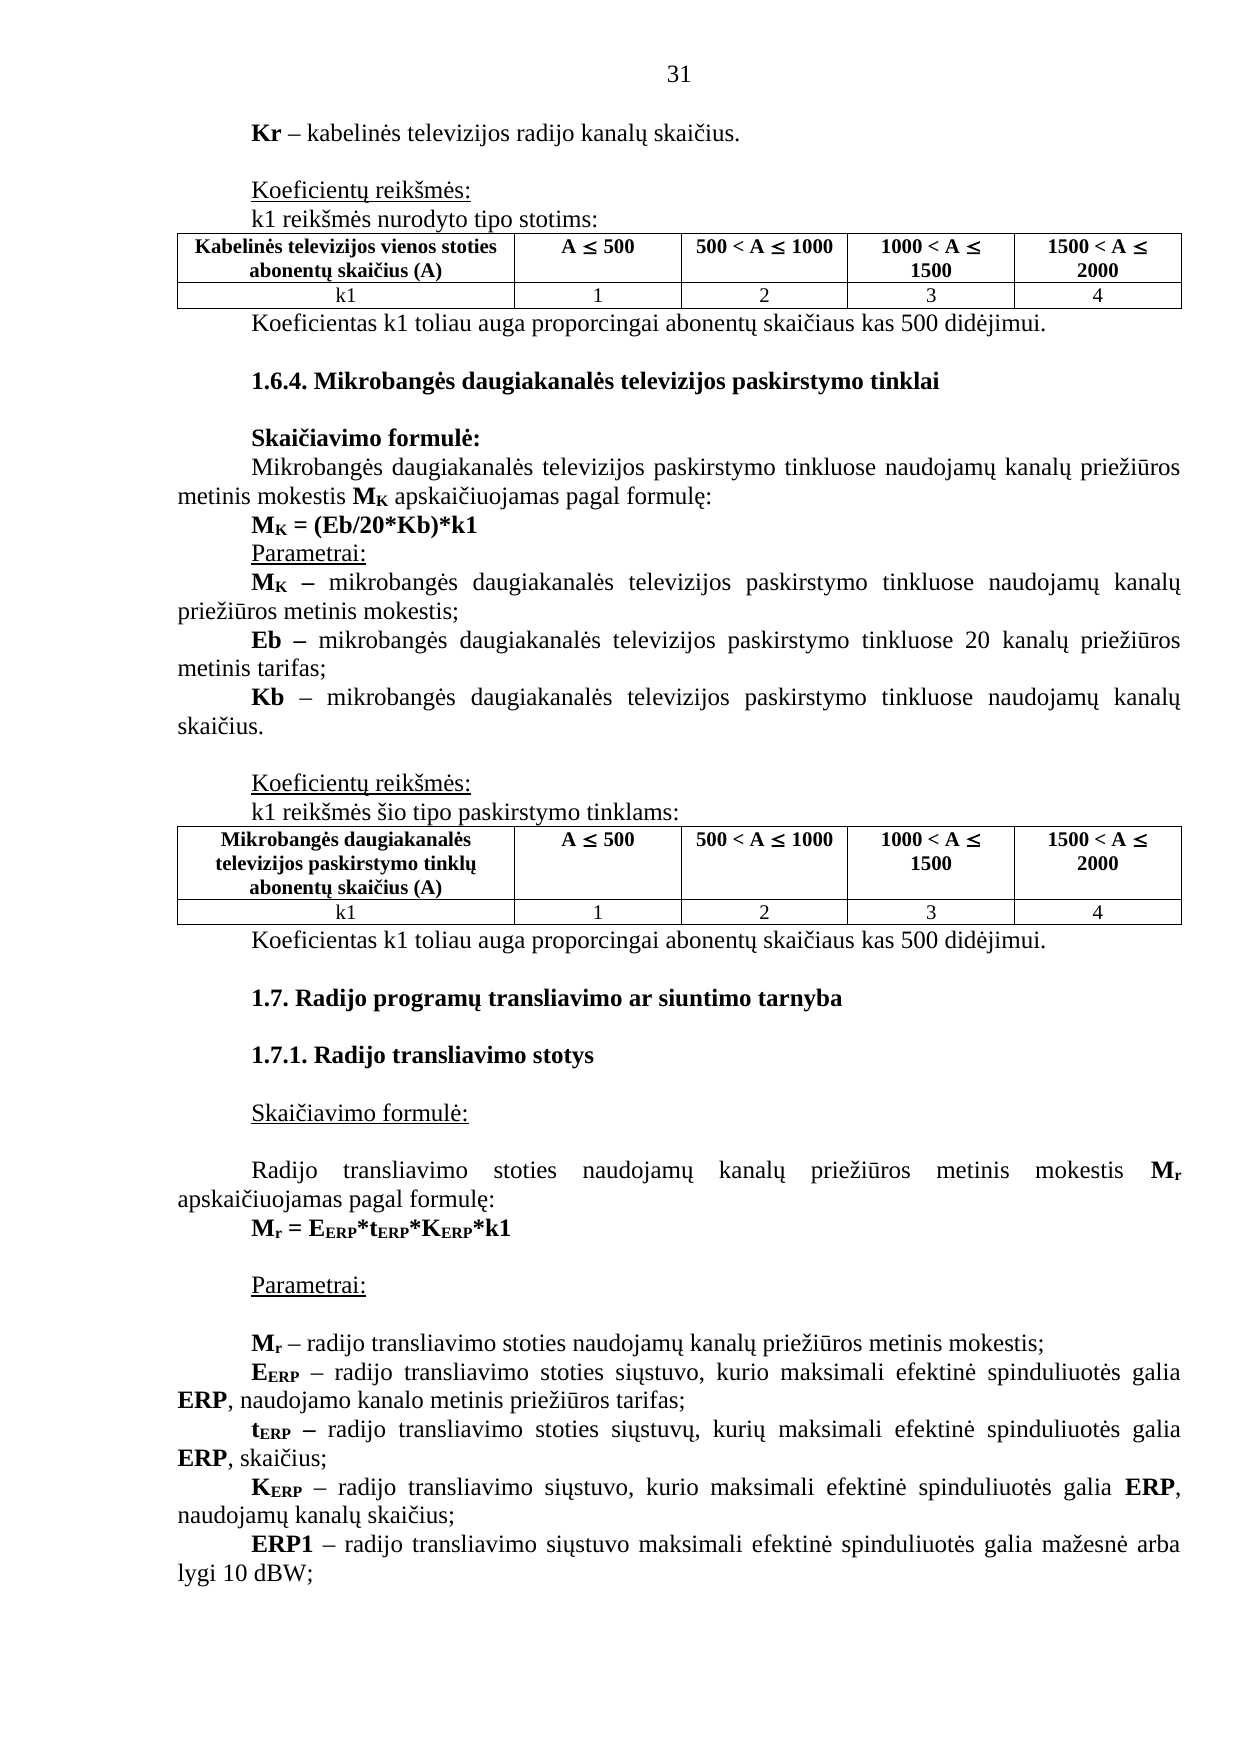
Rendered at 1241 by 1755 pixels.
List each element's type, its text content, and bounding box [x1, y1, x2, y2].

text Koeficientas k1 toliau auga proporcingai abonentų skaičiaus kas 500 didėjimui. [177, 925, 1181, 954]
table_cell 3 [848, 283, 1014, 307]
text 1.7.1. Radijo transliavimo stotys [177, 1040, 1181, 1069]
text Parametrai: [177, 1270, 1181, 1299]
text Parametrai: [177, 538, 1181, 567]
text KERP – radijo transliavimo siųstuvo, kurio maksimali efektinė spinduliuotės galia ERP, naudojamų kanalų skaičius; [177, 1472, 1181, 1529]
text Koeficientas k1 toliau auga proporcingai abonentų skaičiaus kas 500 didėjimui. [177, 309, 1181, 337]
table_header 1000 < A  1500 [848, 234, 1014, 282]
table_header A  500 [515, 234, 681, 282]
table_header Mikrobangės daugiakanalės televizijos paskirstymo tinklų abonentų skaičius (A) [178, 827, 514, 899]
text Koeficientų reikšmės: [177, 768, 1181, 797]
text k1 reikšmės nurodyto tipo stotims: [177, 204, 1181, 233]
table_cell 1 [515, 283, 681, 307]
text Koeficientų reikšmės: [177, 176, 1181, 204]
table_cell 2 [682, 900, 847, 924]
text Kr – kabelinės televizijos radijo kanalų skaičius. [177, 118, 1181, 147]
text 1.7. Radijo programų transliavimo ar siuntimo tarnyba [177, 983, 1181, 1012]
text EERP – radijo transliavimo stoties siųstuvo, kurio maksimali efektinė spinduliuotės galia ERP, naudojamo kanalo metinis priežiūros tarifas; [177, 1357, 1181, 1414]
table_cell k1 [178, 283, 514, 307]
text tERP – radijo transliavimo stoties siųstuvų, kurių maksimali efektinė spinduliuotės galia ERP, skaičius; [177, 1414, 1181, 1472]
table_cell k1 [178, 900, 514, 924]
text ERP1 – radijo transliavimo siųstuvo maksimali efektinė spinduliuotės galia mažesnė arba lygi 10 dBW; [177, 1529, 1181, 1587]
text Radijo transliavimo stoties naudojamų kanalų priežiūros metinis mokestis Mr apskaičiuojamas pagal formulę: [177, 1155, 1181, 1213]
text Skaičiavimo formulė: [177, 1098, 1181, 1127]
text k1 reikšmės šio tipo paskirstymo tinklams: [177, 797, 1181, 826]
table_header Kabelinės televizijos vienos stoties abonentų skaičius (A) [178, 234, 514, 282]
table_cell 4 [1015, 283, 1181, 307]
table_header 1500 < A  2000 [1015, 827, 1181, 899]
text 1.6.4. Mikrobangės daugiakanalės televizijos paskirstymo tinklai [177, 366, 1181, 395]
table_header 500 < A  1000 [682, 827, 847, 899]
table_cell 1 [515, 900, 681, 924]
table_header 1000 < A  1500 [848, 827, 1014, 899]
table_cell 3 [848, 900, 1014, 924]
text MK – mikrobangės daugiakanalės televizijos paskirstymo tinkluose naudojamų kanalų priežiūros metinis mokestis; [177, 567, 1181, 625]
text Kb – mikrobangės daugiakanalės televizijos paskirstymo tinkluose naudojamų kanalų skaičius. [177, 682, 1181, 740]
text Mr = EERP*tERP*KERP*k1 [177, 1213, 1181, 1242]
table_header A  500 [515, 827, 681, 899]
table_cell 4 [1015, 900, 1181, 924]
table_header 500 < A  1000 [682, 234, 847, 282]
text Mikrobangės daugiakanalės televizijos paskirstymo tinkluose naudojamų kanalų priežiūros metinis mokestis MK apskaičiuojamas pagal formulę: [177, 452, 1181, 510]
text Mr – radijo transliavimo stoties naudojamų kanalų priežiūros metinis mokestis; [177, 1328, 1181, 1357]
table_cell 2 [682, 283, 847, 307]
text Eb – mikrobangės daugiakanalės televizijos paskirstymo tinkluose 20 kanalų priežiūros metinis tarifas; [177, 625, 1181, 682]
text Skaičiavimo formulė: [177, 423, 1181, 452]
text MK = (Eb/20*Kb)*k1 [177, 510, 1181, 538]
table_header 1500 < A  2000 [1015, 234, 1181, 282]
